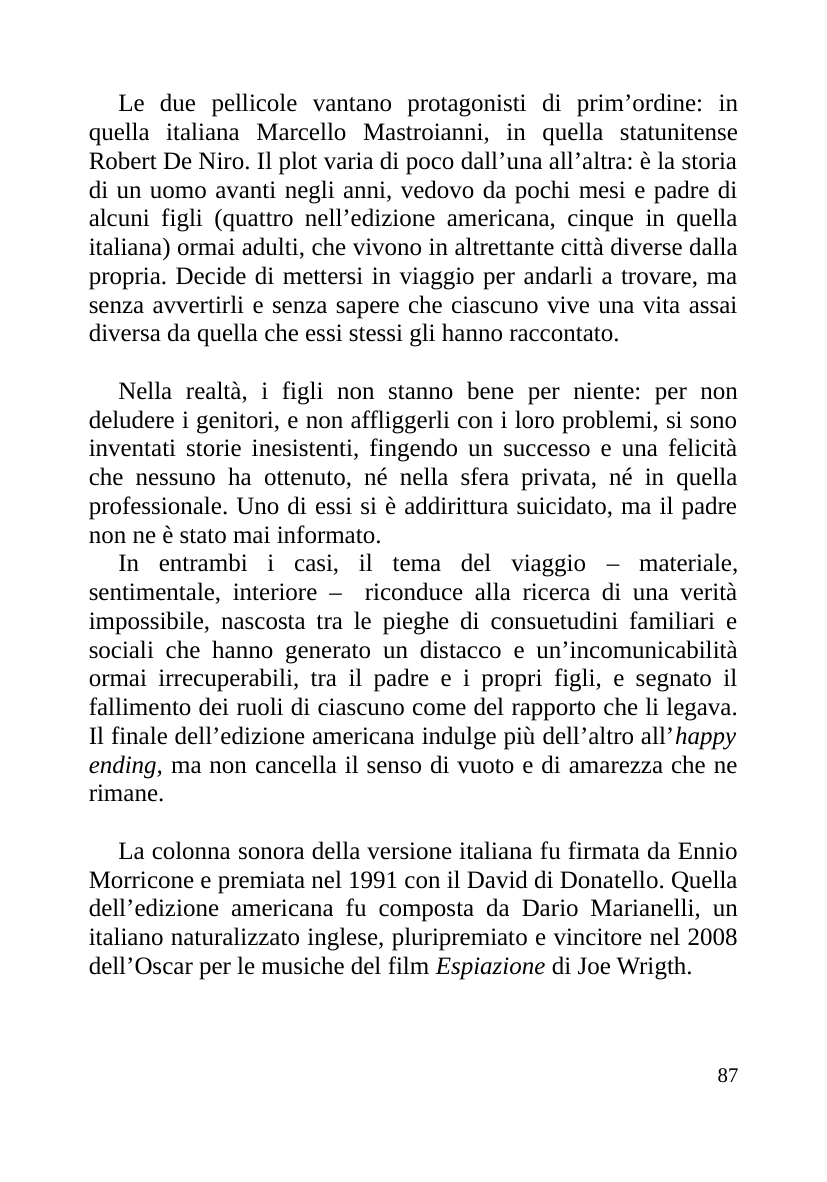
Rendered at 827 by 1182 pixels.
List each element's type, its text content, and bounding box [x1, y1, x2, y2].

text In entrambi i casi, il tema del viaggio – materiale, sentimentale, interiore – riconduce alla ricerca di una verità impossibile, nascosta tra le pieghe di consuetudini familiari e sociali che hanno generato un distacco e un’incomunicabilità ormai irrecuperabili, tra il padre e i propri figli, e segnato il fallimento dei ruoli di ciascuno come del rapporto che li legava. Il finale dell’edizione americana indulge più dell’altro all’happy ending, ma non cancella il senso di vuoto e di amarezza che ne rimane. [88, 548, 738, 807]
text Le due pellicole vantano protagonisti di prim’ordine: in quella italiana Marcello Mastroianni, in quella statunitense Robert De Niro. Il plot varia di poco dall’una all’altra: è la storia di un uomo avanti negli anni, vedovo da pochi mesi e padre di alcuni figli (quattro nell’edizione americana, cinque in quella italiana) ormai adulti, che vivono in altrettante città diverse dalla propria. Decide di mettersi in viaggio per andarli a trovare, ma senza avvertirli e senza sapere che ciascuno vive una vita assai diversa da quella che essi stessi gli hanno raccontato. [88, 88, 738, 347]
text La colonna sonora della versione italiana fu firmata da Ennio Morricone e premiata nel 1991 con il David di Donatello. Quella dell’edizione americana fu composta da Dario Marianelli, un italiano naturalizzato inglese, pluripremiato e vincitore nel 2008 dell’Oscar per le musiche del film Espiazione di Joe Wrigth. [88, 836, 738, 980]
text Nella realtà, i figli non stanno bene per niente: per non deludere i genitori, e non affliggerli con i loro problemi, si sono inventati storie inesistenti, fingendo un successo e una felicità che nessuno ha ottenuto, né nella sfera privata, né in quella professionale. Uno di essi si è addirittura suicidato, ma il padre non ne è stato mai informato. [88, 376, 738, 548]
